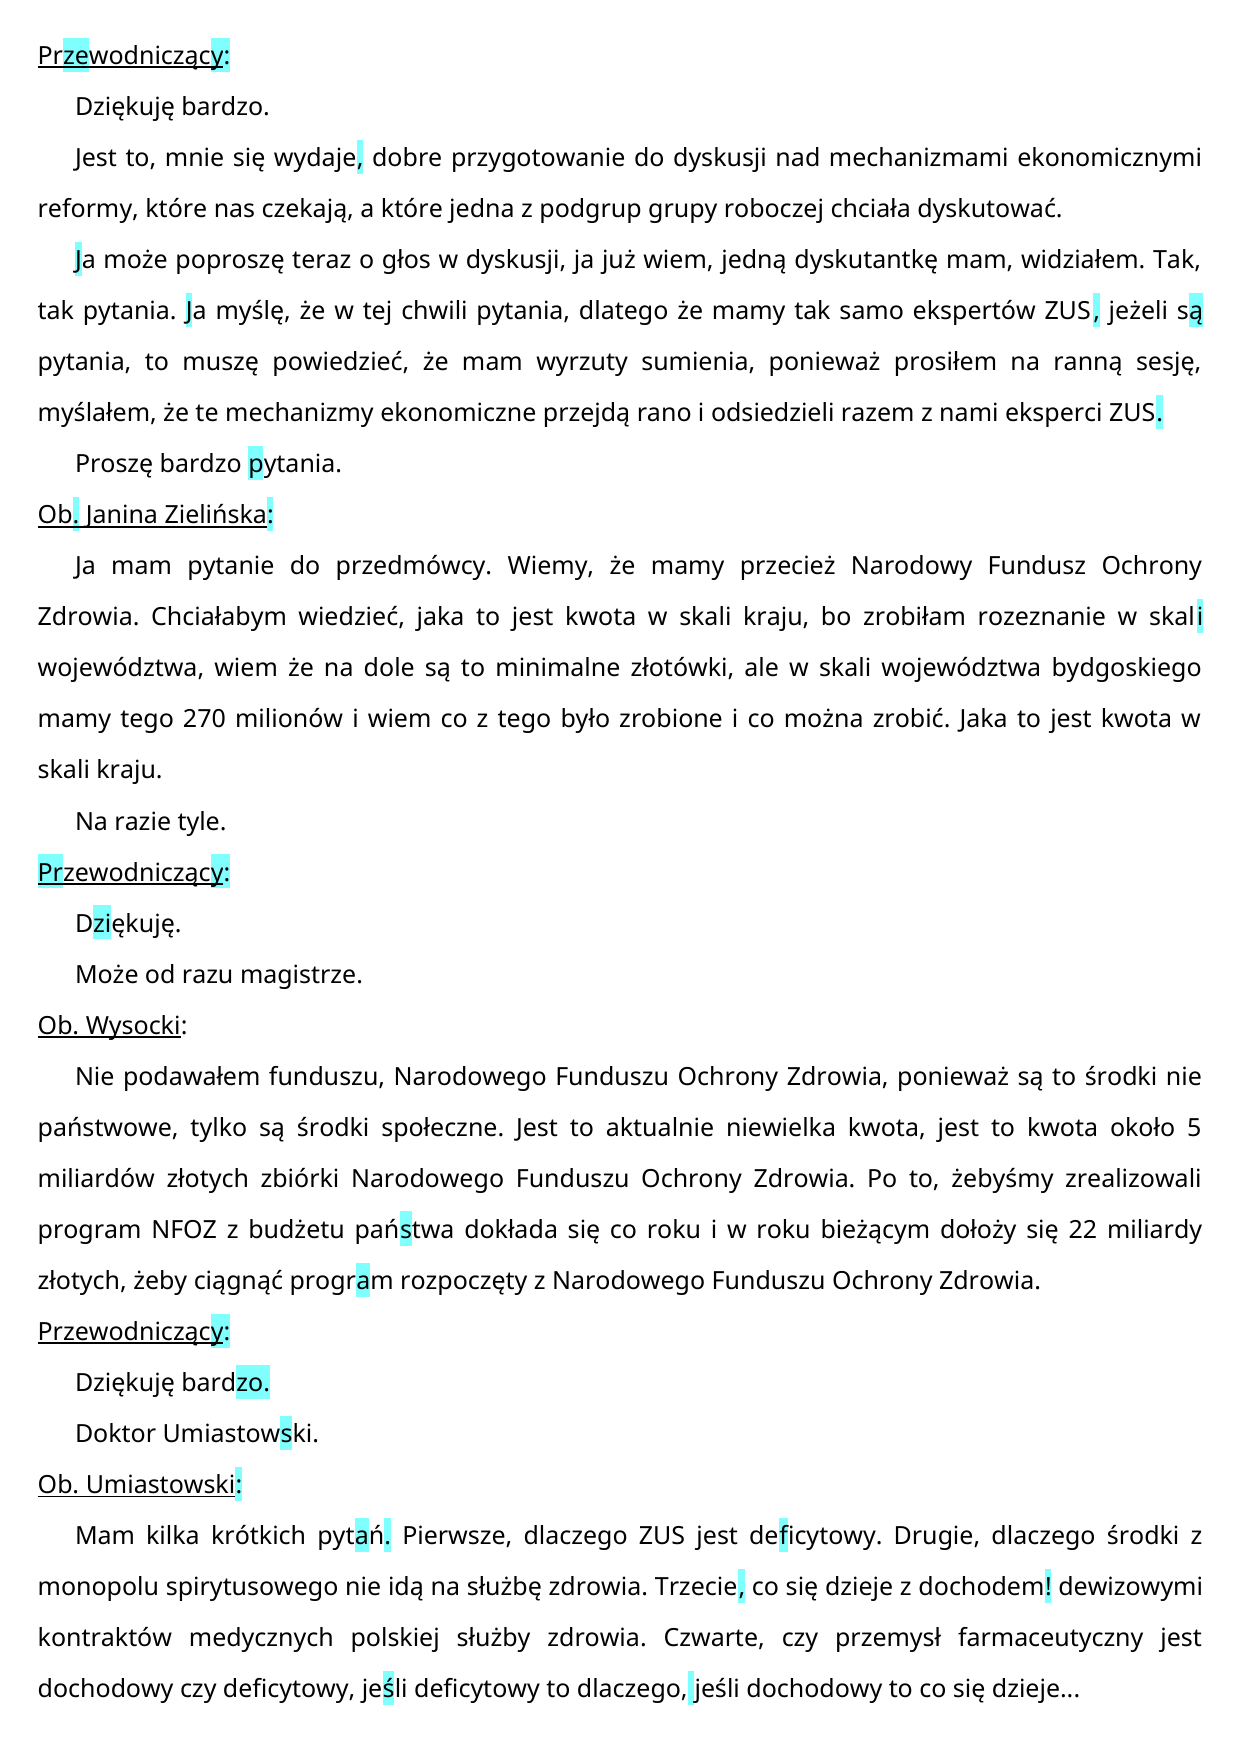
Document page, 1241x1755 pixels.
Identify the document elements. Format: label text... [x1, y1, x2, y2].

text Przewodniczący: [37, 854, 1203, 888]
text Ob. Umiastowski: [37, 1467, 1203, 1501]
text Doktor Umiastowski. [37, 1416, 1203, 1450]
text Ja może poproszę teraz o głos w dyskusji, ja już wiem, jedną dyskutantkę mam, widziałem. Tak, tak pytania. Ja myślę, że w tej chwili pytania, dlatego że mamy tak samo ekspertów ZUS, jeżeli są pytania, to muszę powiedzieć, że mam wyrzuty sumienia, ponieważ prosiłem na ranną sesję, myślałem, że te mechanizmy ekonomiczne przejdą rano i odsiedzieli razem z nami eksperci ZUS. [37, 242, 1203, 429]
text Przewodniczący: [37, 37, 1203, 72]
text Dziękuję bardzo. [37, 88, 1203, 123]
text Ob. Janina Zielińska: [37, 497, 1203, 531]
text Mam kilka krótkich pytań. Pierwsze, dlaczego ZUS jest deficytowy. Drugie, dlaczego środki z monopolu spirytusowego nie idą na służbę zdrowia. Trzecie, co się dzieje z dochodem! dewizowymi kontraktów medycznych polskiej służby zdrowia. Czwarte, czy przemysł farmaceutyczny jest dochodowy czy deficytowy, jeśli deficytowy to dlaczego, jeśli dochodowy to co się dzieje... [37, 1518, 1203, 1705]
text Ob. Wysocki: [37, 1007, 1203, 1041]
text Jest to, mnie się wydaje, dobre przygotowanie do dyskusji nad mechanizmami ekonomicznymi reformy, które nas czekają, a które jedna z podgrup grupy roboczej chciała dyskutować. [37, 139, 1203, 225]
text Ja mam pytanie do przedmówcy. Wiemy, że mamy przecież Narodowy Fundusz Ochrony Zdrowia. Chciałabym wiedzieć, jaka to jest kwota w skali kraju, bo zrobiłam rozeznanie w skali województwa, wiem że na dole są to minimalne złotówki, ale w skali województwa bydgoskiego mamy tego 270 milionów i wiem co z tego było zrobione i co można zrobić. Jaka to jest kwota w skali kraju. [37, 548, 1203, 786]
text Nie podawałem funduszu, Narodowego Funduszu Ochrony Zdrowia, ponieważ są to środki nie państwowe, tylko są środki społeczne. Jest to aktualnie niewielka kwota, jest to kwota około 5 miliardów złotych zbiórki Narodowego Funduszu Ochrony Zdrowia. Po to, żebyśmy zrealizowali program NFOZ z budżetu państwa dokłada się co roku i w roku bieżącym dołoży się 22 miliardy złotych, żeby ciągnąć program rozpoczęty z Narodowego Funduszu Ochrony Zdrowia. [37, 1058, 1203, 1297]
text Dziękuję bardzo. [37, 1364, 1203, 1399]
text Na razie tyle. [37, 803, 1203, 837]
text Proszę bardzo pytania. [37, 446, 1203, 480]
text Dziękuję. [37, 905, 1203, 939]
text Przewodniczący: [37, 1313, 1203, 1348]
text Może od razu magistrze. [37, 956, 1203, 990]
